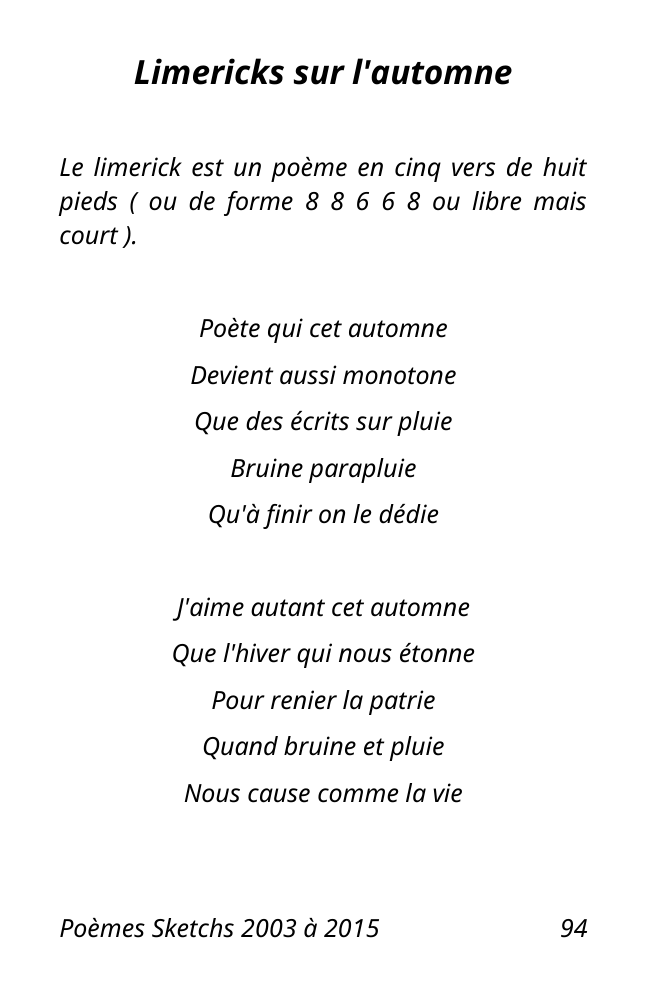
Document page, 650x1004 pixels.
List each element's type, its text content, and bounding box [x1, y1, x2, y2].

text Qu'à finir on le dédie [59, 497, 591, 531]
text Quand bruine et pluie [59, 729, 591, 763]
text Que l'hiver qui nous étonne [59, 636, 591, 670]
text Que des écrits sur pluie [59, 404, 591, 438]
text Nous cause comme la vie [59, 776, 591, 810]
text Poète qui cet automne [59, 311, 591, 345]
text Le limerick est un poème en cinq vers de huit pieds ( ou de forme 8 8 6 6 8 ou libre mais court ). [59, 150, 591, 252]
text Bruine parapluie [59, 451, 591, 484]
subtitle Limericks sur l'automne [59, 49, 591, 95]
text Pour renier la patrie [59, 683, 591, 717]
text Devient aussi monotone [59, 358, 591, 392]
text J'aime autant cet automne [59, 590, 591, 624]
